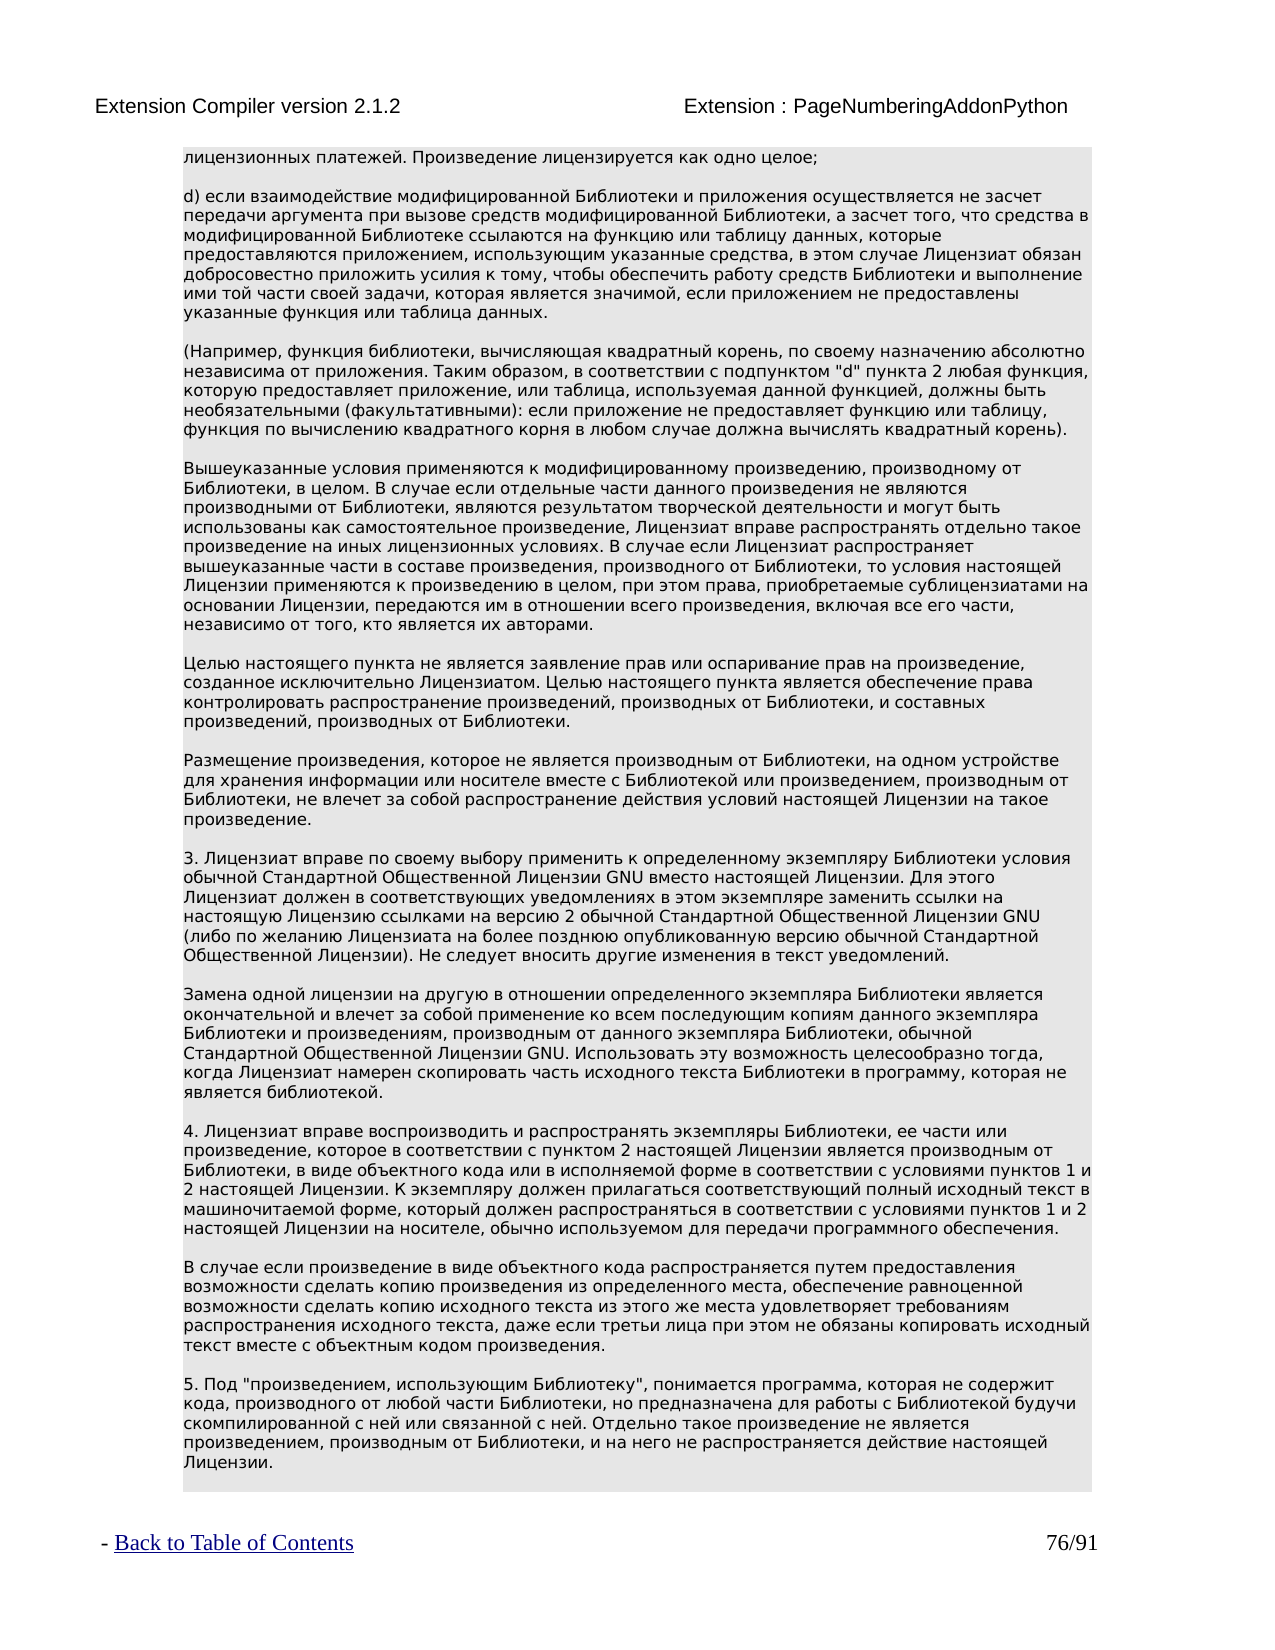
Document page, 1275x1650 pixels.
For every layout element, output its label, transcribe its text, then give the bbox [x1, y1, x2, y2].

text Размещение произведения, которое не является производным от Библиотеки, на одном устройстве для хранения информации или носителе вместе с Библиотекой или произведением, производным от Библиотеки, не влечет за собой распространение действия условий настоящей Лицензии на такое произведение. [183, 751, 1092, 829]
text В случае если произведение в виде объектного кода распространяется путем предоставления возможности сделать копию произведения из определенного места, обеспечение равноценной возможности сделать копию исходного текста из этого же места удовлетворяет требованиям распространения исходного текста, даже если третьи лица при этом не обязаны копировать исходный текст вместе с объектным кодом произведения. [183, 1258, 1092, 1355]
text Замена одной лицензии на другую в отношении определенного экземпляра Библиотеки является окончательной и влечет за собой применение ко всем последующим копиям данного экземпляра Библиотеки и произведениям, производным от данного экземпляра Библиотеки, обычной Стандартной Общественной Лицензии GNU. Использовать эту возможность целесообразно тогда, когда Лицензиат намерен скопировать часть исходного текста Библиотеки в программу, которая не является библиотекой. [183, 985, 1092, 1102]
text Вышеуказанные условия применяются к модифицированному произведению, производному от Библиотеки, в целом. В случае если отдельные части данного произведения не являются производными от Библиотеки, являются результатом творческой деятельности и могут быть использованы как самостоятельное произведение, Лицензиат вправе распространять отдельно такое произведение на иных лицензионных условиях. В случае если Лицензиат распространяет вышеуказанные части в составе произведения, производного от Библиотеки, то условия настоящей Лицензии применяются к произведению в целом, при этом права, приобретаемые сублицензиатами на основании Лицензии, передаются им в отношении всего произведения, включая все его части, независимо от того, кто является их авторами. [183, 459, 1092, 634]
text лицензионных платежей. Произведение лицензируется как одно целое; [183, 147, 1092, 167]
text d) если взаимодействие модифицированной Библиотеки и приложения осуществляется не засчет передачи аргумента при вызове средств модифицированной Библиотеки, а засчет того, что средства в модифицированной Библиотеке ссылаются на функцию или таблицу данных, которые предоставляются приложением, использующим указанные средства, в этом случае Лицензиат обязан добросовестно приложить усилия к тому, чтобы обеспечить работу средств Библиотеки и выполнение ими той части своей задачи, которая является значимой, если приложением не предоставлены указанные функция или таблица данных. [183, 186, 1092, 323]
text 4. Лицензиат вправе воспроизводить и распространять экземпляры Библиотеки, ее части или произведение, которое в соответствии с пунктом 2 настоящей Лицензии является производным от Библиотеки, в виде объектного кода или в исполняемой форме в соответствии с условиями пунктов 1 и 2 настоящей Лицензии. К экземпляру должен прилагаться соответствующий полный исходный текст в машиночитаемой форме, который должен распространяться в соответствии с условиями пунктов 1 и 2 настоящей Лицензии на носителе, обычно используемом для передачи программного обеспечения. [183, 1121, 1092, 1238]
text 5. Под "произведением, использующим Библиотеку", понимается программа, которая не содержит кода, производного от любой части Библиотеки, но предназначена для работы с Библиотекой будучи скомпилированной с ней или связанной с ней. Отдельно такое произведение не является произведением, производным от Библиотеки, и на него не распространяется действие настоящей Лицензии. [183, 1375, 1092, 1472]
text 3. Лицензиат вправе по своему выбору применить к определенному экземпляру Библиотеки условия обычной Стандартной Общественной Лицензии GNU вместо настоящей Лицензии. Для этого Лицензиат должен в соответствующих уведомлениях в этом экземпляре заменить ссылки на настоящую Лицензию ссылками на версию 2 обычной Стандартной Общественной Лицензии GNU (либо по желанию Лицензиата на более позднюю опубликованную версию обычной Стандартной Общественной Лицензии). Не следует вносить другие изменения в текст уведомлений. [183, 849, 1092, 966]
text Целью настоящего пункта не является заявление прав или оспаривание прав на произведение, созданное исключительно Лицензиатом. Целью настоящего пункта является обеспечение права контролировать распространение произведений, производных от Библиотеки, и составных произведений, производных от Библиотеки. [183, 654, 1092, 732]
text (Например, функция библиотеки, вычисляющая квадратный корень, по своему назначению абсолютно независима от приложения. Таким образом, в соответствии с подпунктом "d" пункта 2 любая функция, которую предоставляет приложение, или таблица, используемая данной функцией, должны быть необязательными (факультативными): если приложение не предоставляет функцию или таблицу, функция по вычислению квадратного корня в любом случае должна вычислять квадратный корень). [183, 342, 1092, 440]
